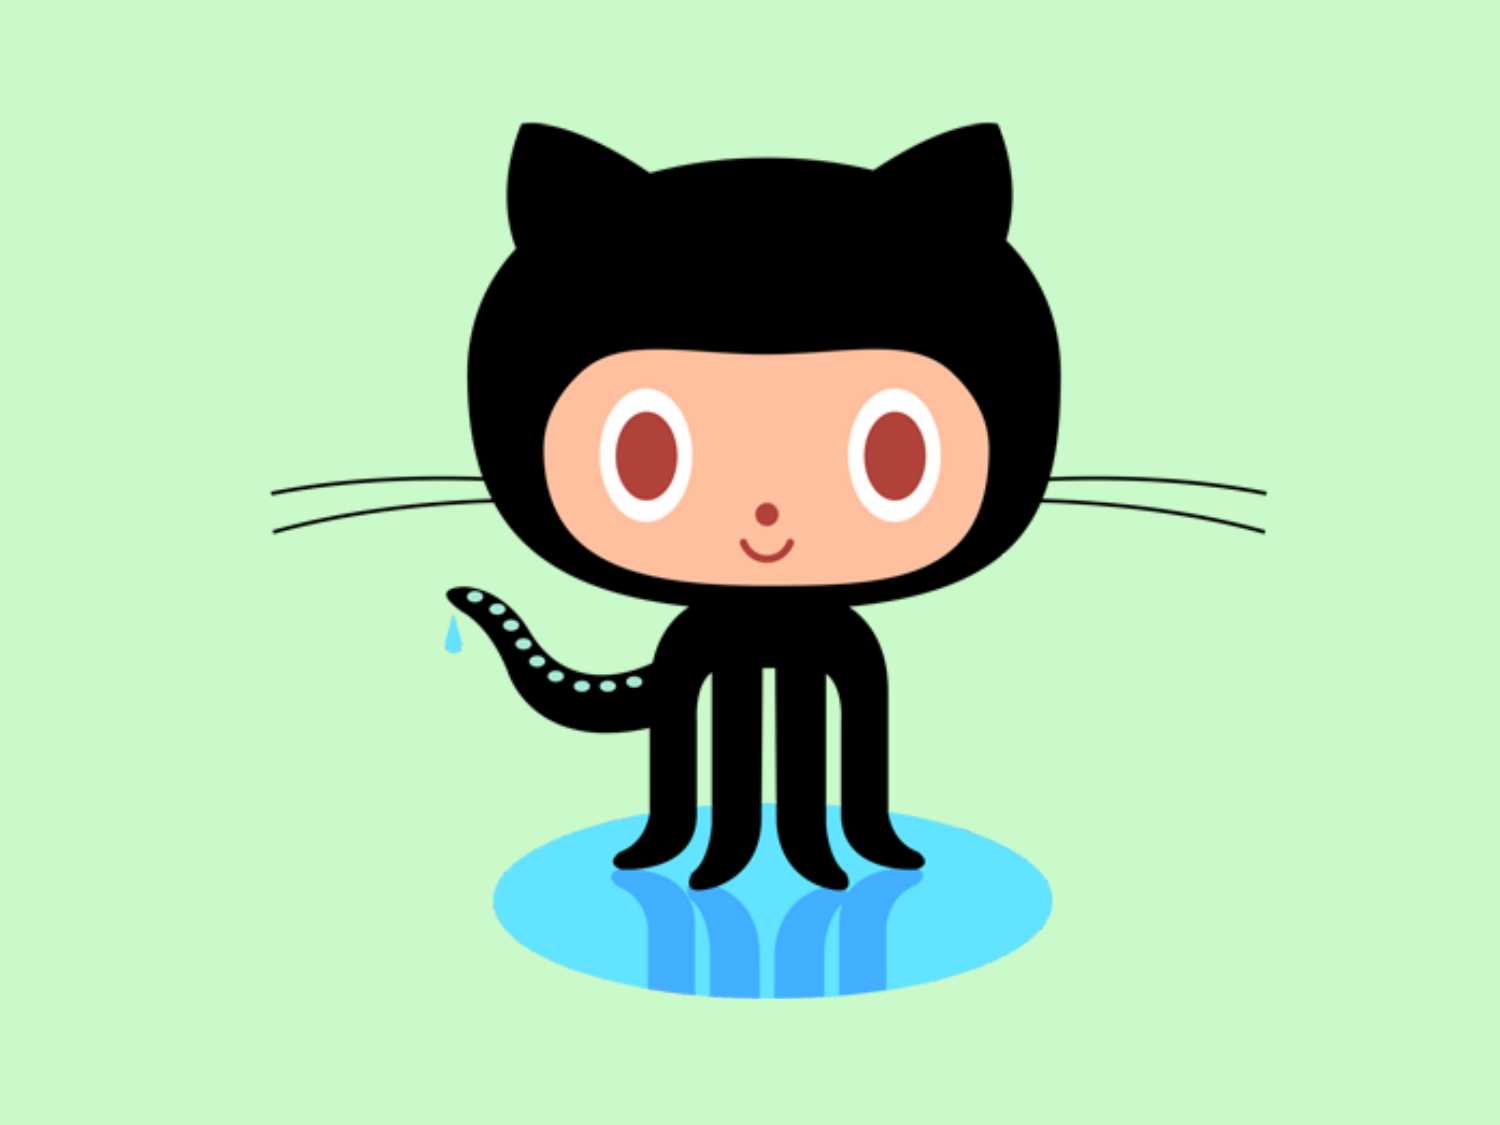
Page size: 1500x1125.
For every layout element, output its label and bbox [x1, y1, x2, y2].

picture [212, 0, 1313, 1088]
